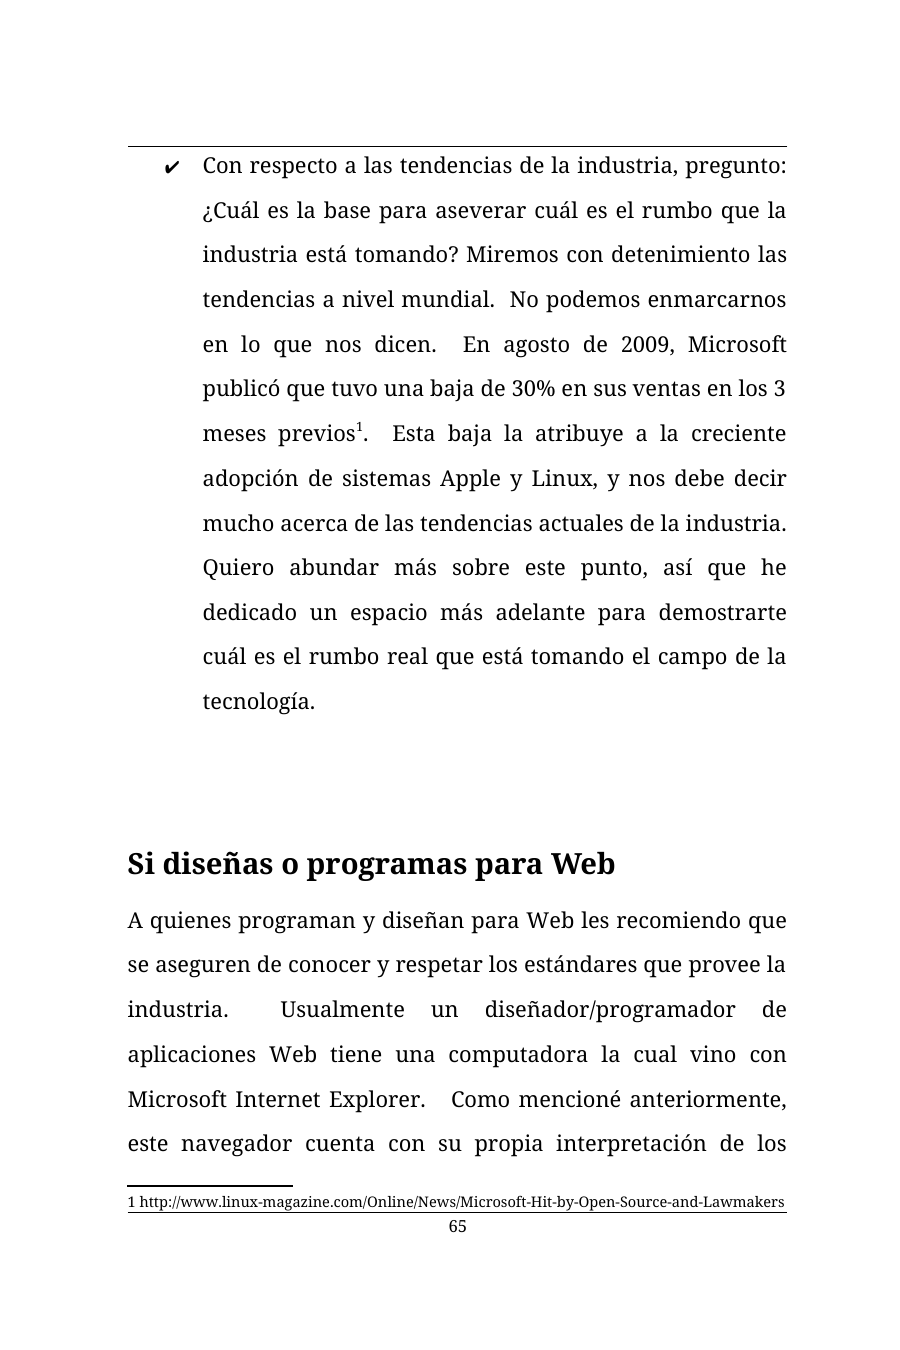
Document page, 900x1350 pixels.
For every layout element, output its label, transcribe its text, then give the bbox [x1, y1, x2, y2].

subtitle Si diseñas o programas para Web [127, 844, 787, 883]
list Con respecto a las tendencias de la industria, pregunto: ¿Cuál es la base para aseverar cuál es el rumbo que la industria está tomando? Miremos con detenimiento las tendencias a nivel mundial. No podemos enmarcarnos en lo que nos dicen. En agosto de 2009, Microsoft publicó que tuvo una baja de 30% en sus ventas en los 3 meses previos. Esta baja la atribuye a la creciente adopción de sistemas Apple y Linux, y nos debe decir mucho acerca de las tendencias actuales de la industria. Quiero abundar más sobre este punto, así que he dedicado un espacio más adelante para demostrarte cuál es el rumbo real que está tomando el campo de la tecnología. [165, 150, 787, 716]
list http://www.linux-magazine.com/Online/News/Microsoft-Hit-by-Open-Source-and-Lawmakers [127, 1192, 787, 1212]
text A quienes programan y diseñan para Web les recomiendo que se aseguren de conocer y respetar los estándares que provee la industria. Usualmente un diseñador/programador de aplicaciones Web tiene una computadora la cual vino con Microsoft Internet Explorer. Como mencioné anteriormente, este navegador cuenta con su propia interpretación de los [127, 905, 787, 1158]
